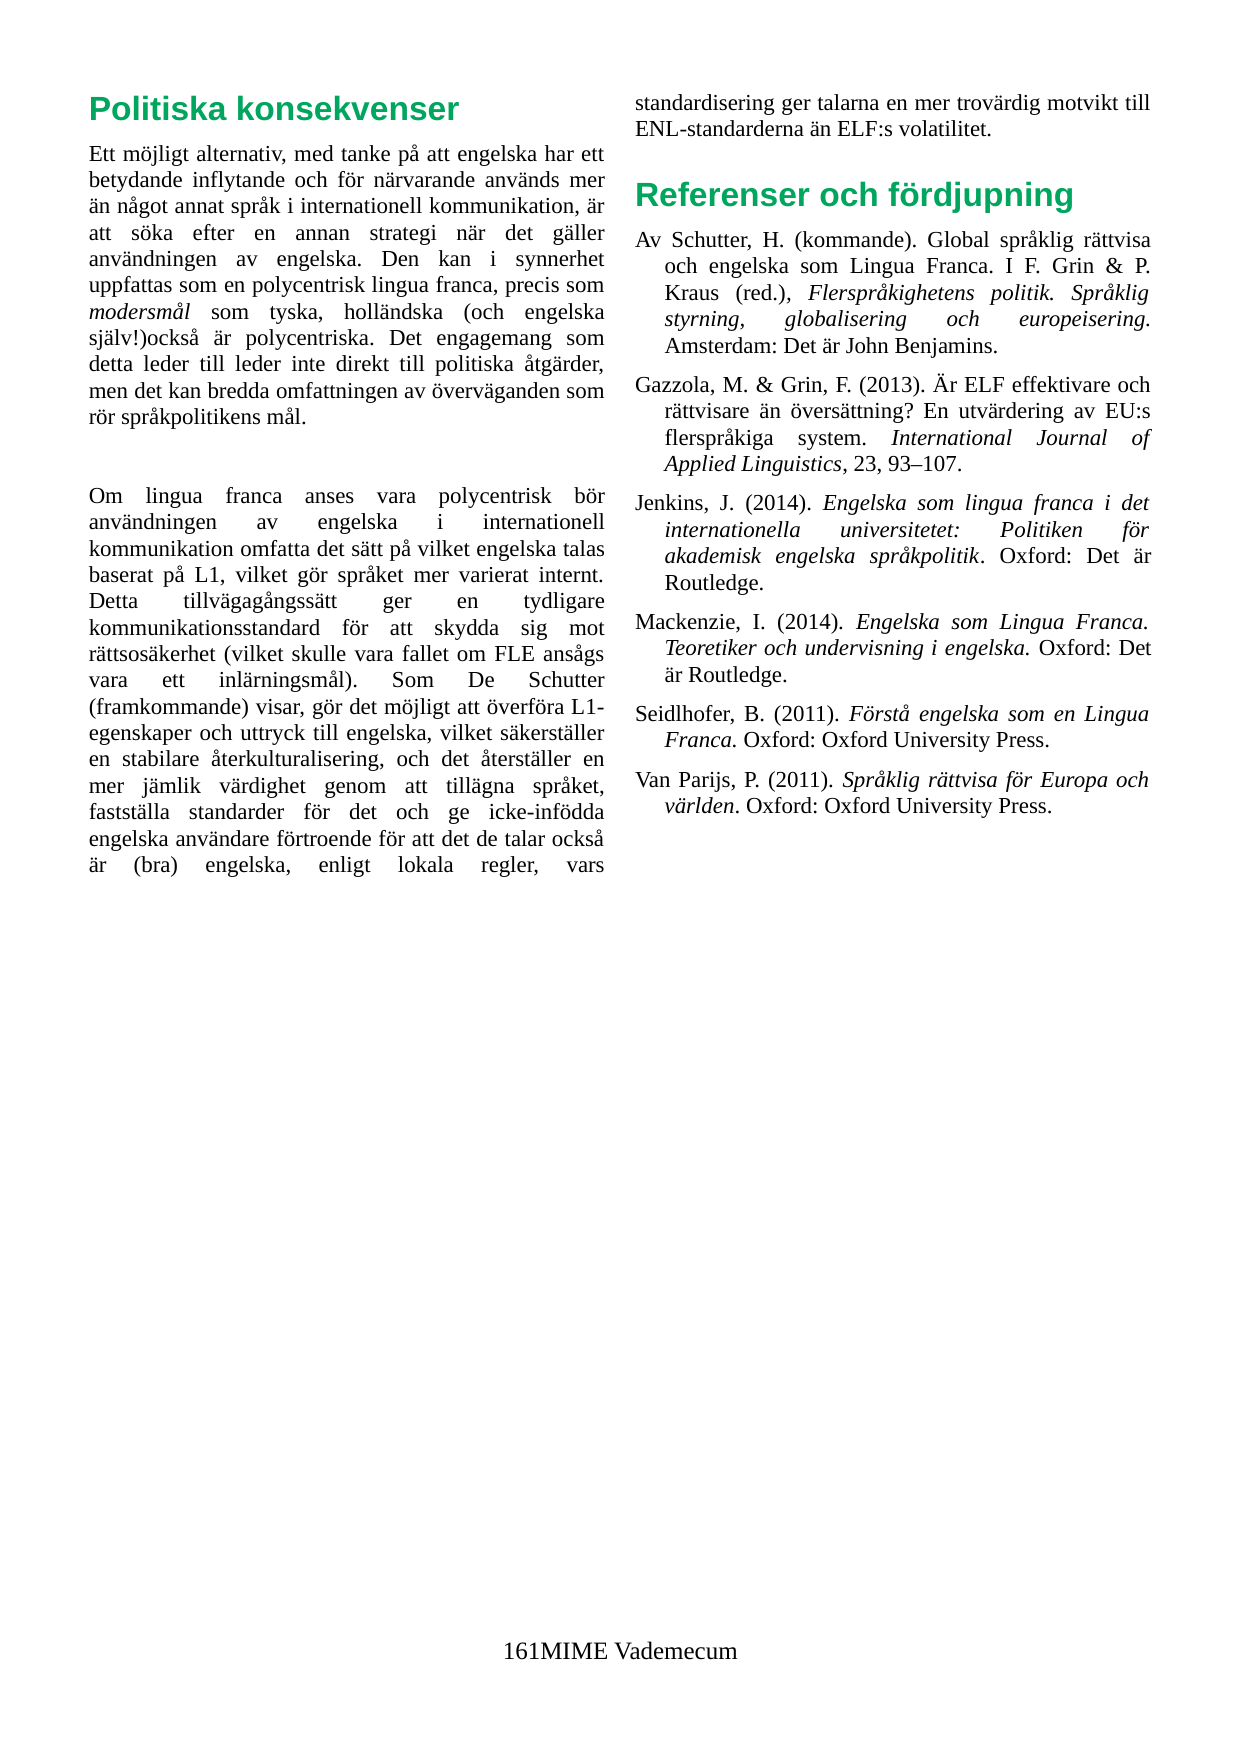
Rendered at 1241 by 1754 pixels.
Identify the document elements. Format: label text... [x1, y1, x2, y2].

text Av Schutter, H. (kommande). Global språklig rättvisa och engelska som Lingua Franca. I F. Grin & P. Kraus (red.), Flerspråkighetens politik. Språklig styrning, globalisering och europeisering. Amsterdam: Det är John Benjamins. [635, 226, 1152, 358]
text Mackenzie, I. (2014). Engelska som Lingua Franca. Teoretiker och undervisning i engelska. Oxford: Det är Routledge. [635, 608, 1152, 687]
text Seidlhofer, B. (2011). Förstå engelska som en Lingua Franca. Oxford: Oxford University Press. [635, 700, 1152, 753]
subtitle Politiska konsekvenser [88, 88, 605, 127]
text Ett möjligt alternativ, med tanke på att engelska har ett betydande inflytande och för närvarande används mer än något annat språk i internationell kommunikation, är att söka efter en annan strategi när det gäller användningen av engelska. Den kan i synnerhet uppfattas som en polycentrisk lingua franca, precis som modersmål som tyska, holländska (och engelska själv!)också är polycentriska. Det engagemang som detta leder till leder inte direkt till politiska åtgärder, men det kan bredda omfattningen av överväganden som rör språkpolitikens mål. [88, 140, 605, 429]
text Gazzola, M. & Grin, F. (2013). Är ELF effektivare och rättvisare än översättning? En utvärdering av EU:s flerspråkiga system. International Journal of Applied Linguistics, 23, 93–107. [635, 371, 1152, 476]
text standardisering ger talarna en mer trovärdig motvikt till ENL-standarderna än ELF:s volatilitet. [635, 88, 1152, 141]
text Om lingua franca anses vara polycentrisk bör användningen av engelska i internationell kommunikation omfatta det sätt på vilket engelska talas baserat på L1, vilket gör språket mer varierat internt. Detta tillvägagångssätt ger en tydligare kommunikationsstandard för att skydda sig mot rättsosäkerhet (vilket skulle vara fallet om FLE ansågs vara ett inlärningsmål). Som De Schutter (framkommande) visar, gör det möjligt att överföra L1-egenskaper och uttryck till engelska, vilket säkerställer en stabilare återkulturalisering, och det återställer en mer jämlik värdighet genom att tillägna språket, fastställa standarder för det och ge icke-infödda engelska användare förtroende för att det de talar också är (bra) engelska, enligt lokala regler, vars [88, 482, 605, 877]
subtitle Referenser och fördjupning [635, 175, 1152, 214]
text Jenkins, J. (2014). Engelska som lingua franca i det internationella universitetet: Politiken för akademisk engelska språkpolitik. Oxford: Det är Routledge. [635, 489, 1152, 595]
text Van Parijs, P. (2011). Språklig rättvisa för Europa och världen. Oxford: Oxford University Press. [635, 766, 1152, 818]
